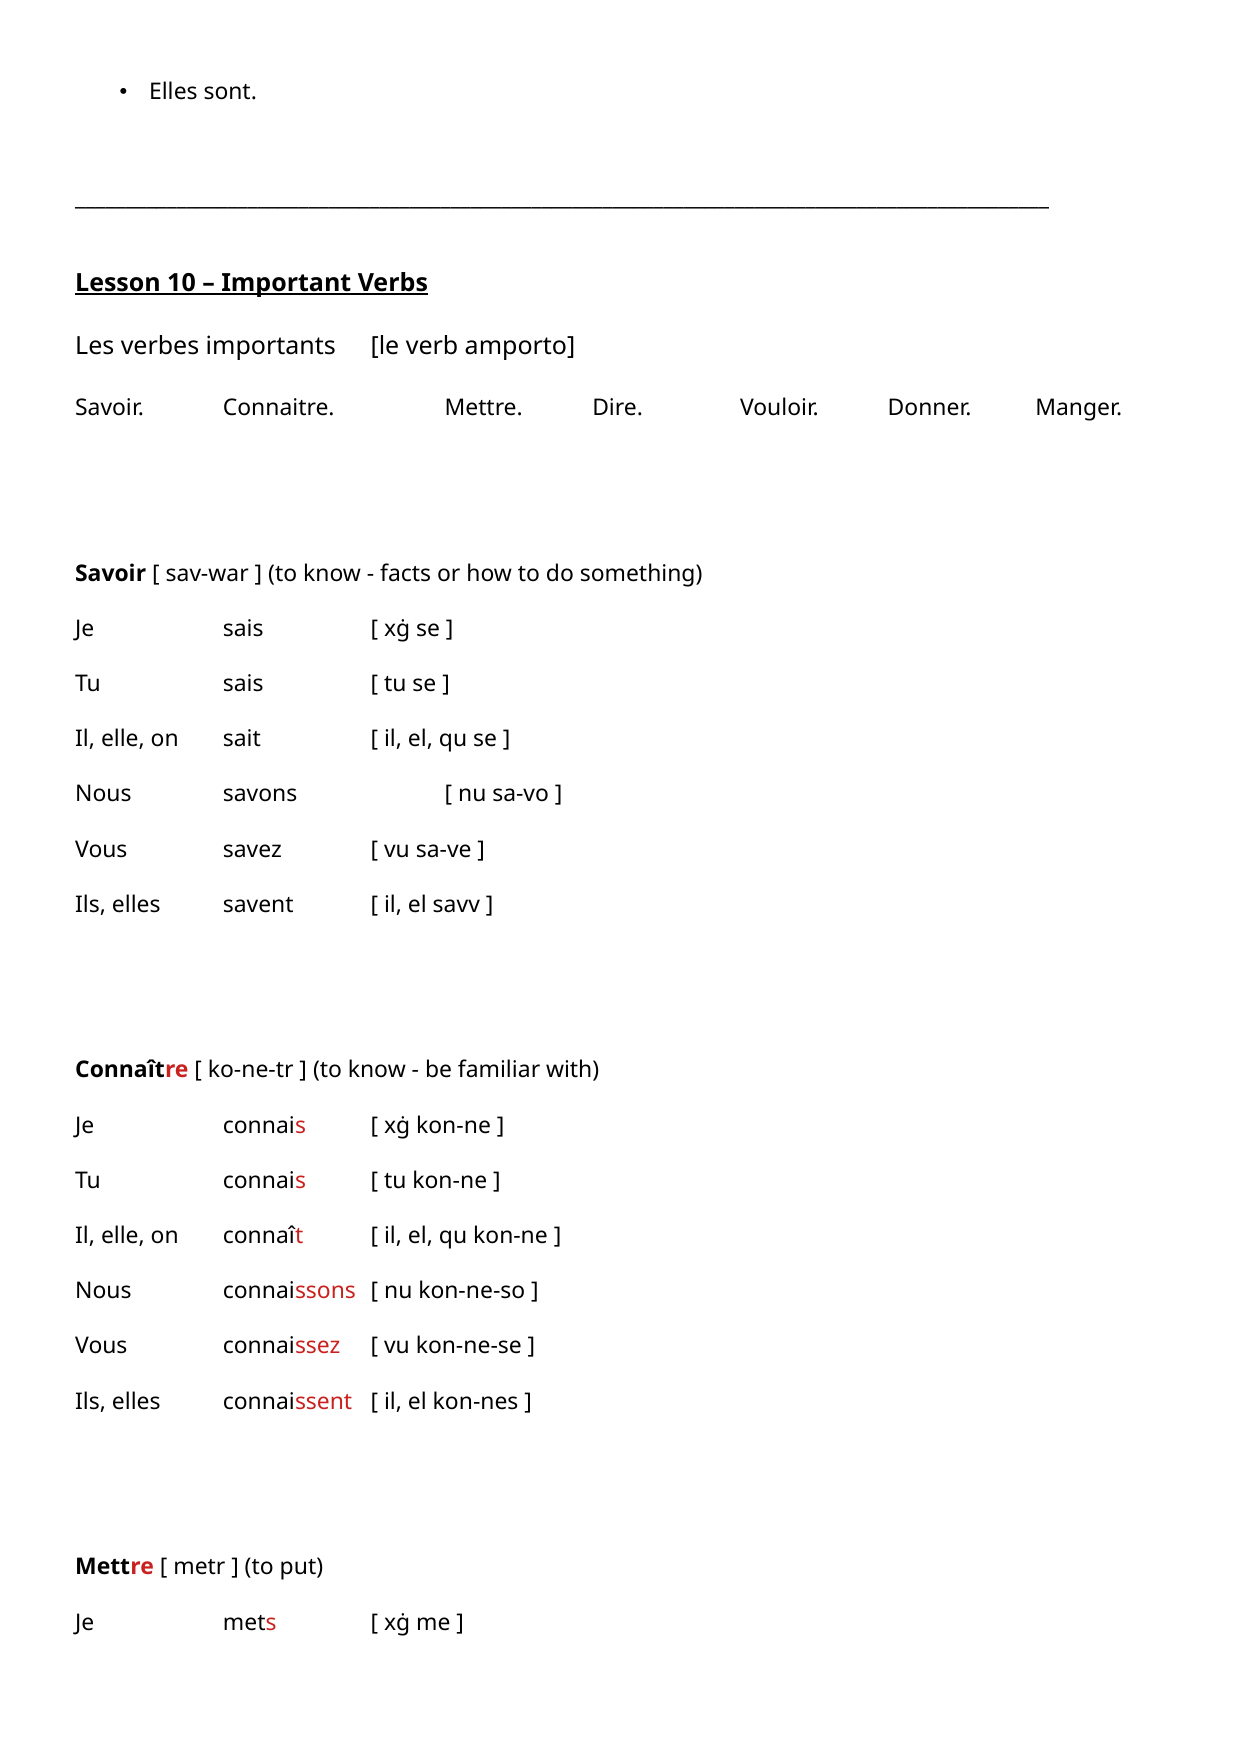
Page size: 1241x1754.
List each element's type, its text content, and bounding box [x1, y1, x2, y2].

text Vous connaissez [ vu kon-ne-se ] [75, 1329, 1165, 1361]
text Nous savons [ nu sa-vo ] [75, 777, 1165, 809]
text Lesson 10 – Important Verbs [75, 265, 1165, 299]
text Il, elle, on connaît [ il, el, qu kon-ne ] [75, 1219, 1165, 1250]
text Vous savez [ vu sa-ve ] [75, 833, 1165, 864]
text Savoir [ sav-war ] (to know - facts or how to do something) [75, 557, 1165, 588]
text Il, elle, on sait [ il, el, qu se ] [75, 722, 1165, 753]
text Les verbes importants [le verb amporto] [75, 328, 1165, 362]
text Nous connaissons [ nu kon-ne-so ] [75, 1274, 1165, 1306]
text ________________________________________________________________________________________________ [75, 181, 1165, 212]
text Savoir. Connaitre. Mettre. Dire. Vouloir. Donner. Manger. [75, 391, 1165, 422]
text Je connais [ xġ kon-ne ] [75, 1109, 1165, 1140]
text Ils, elles connaissent [ il, el kon-nes ] [75, 1385, 1165, 1416]
text Je sais [ xġ se ] [75, 612, 1165, 643]
list Elles sont. [119, 75, 1165, 106]
text Mettre [ metr ] (to put) [75, 1550, 1165, 1582]
text Je mets [ xġ me ] [75, 1606, 1165, 1637]
text Tu sais [ tu se ] [75, 667, 1165, 698]
text Ils, elles savent [ il, el savv ] [75, 888, 1165, 919]
text Tu connais [ tu kon-ne ] [75, 1164, 1165, 1195]
text Connaître [ ko-ne-tr ] (to know - be familiar with) [75, 1053, 1165, 1085]
